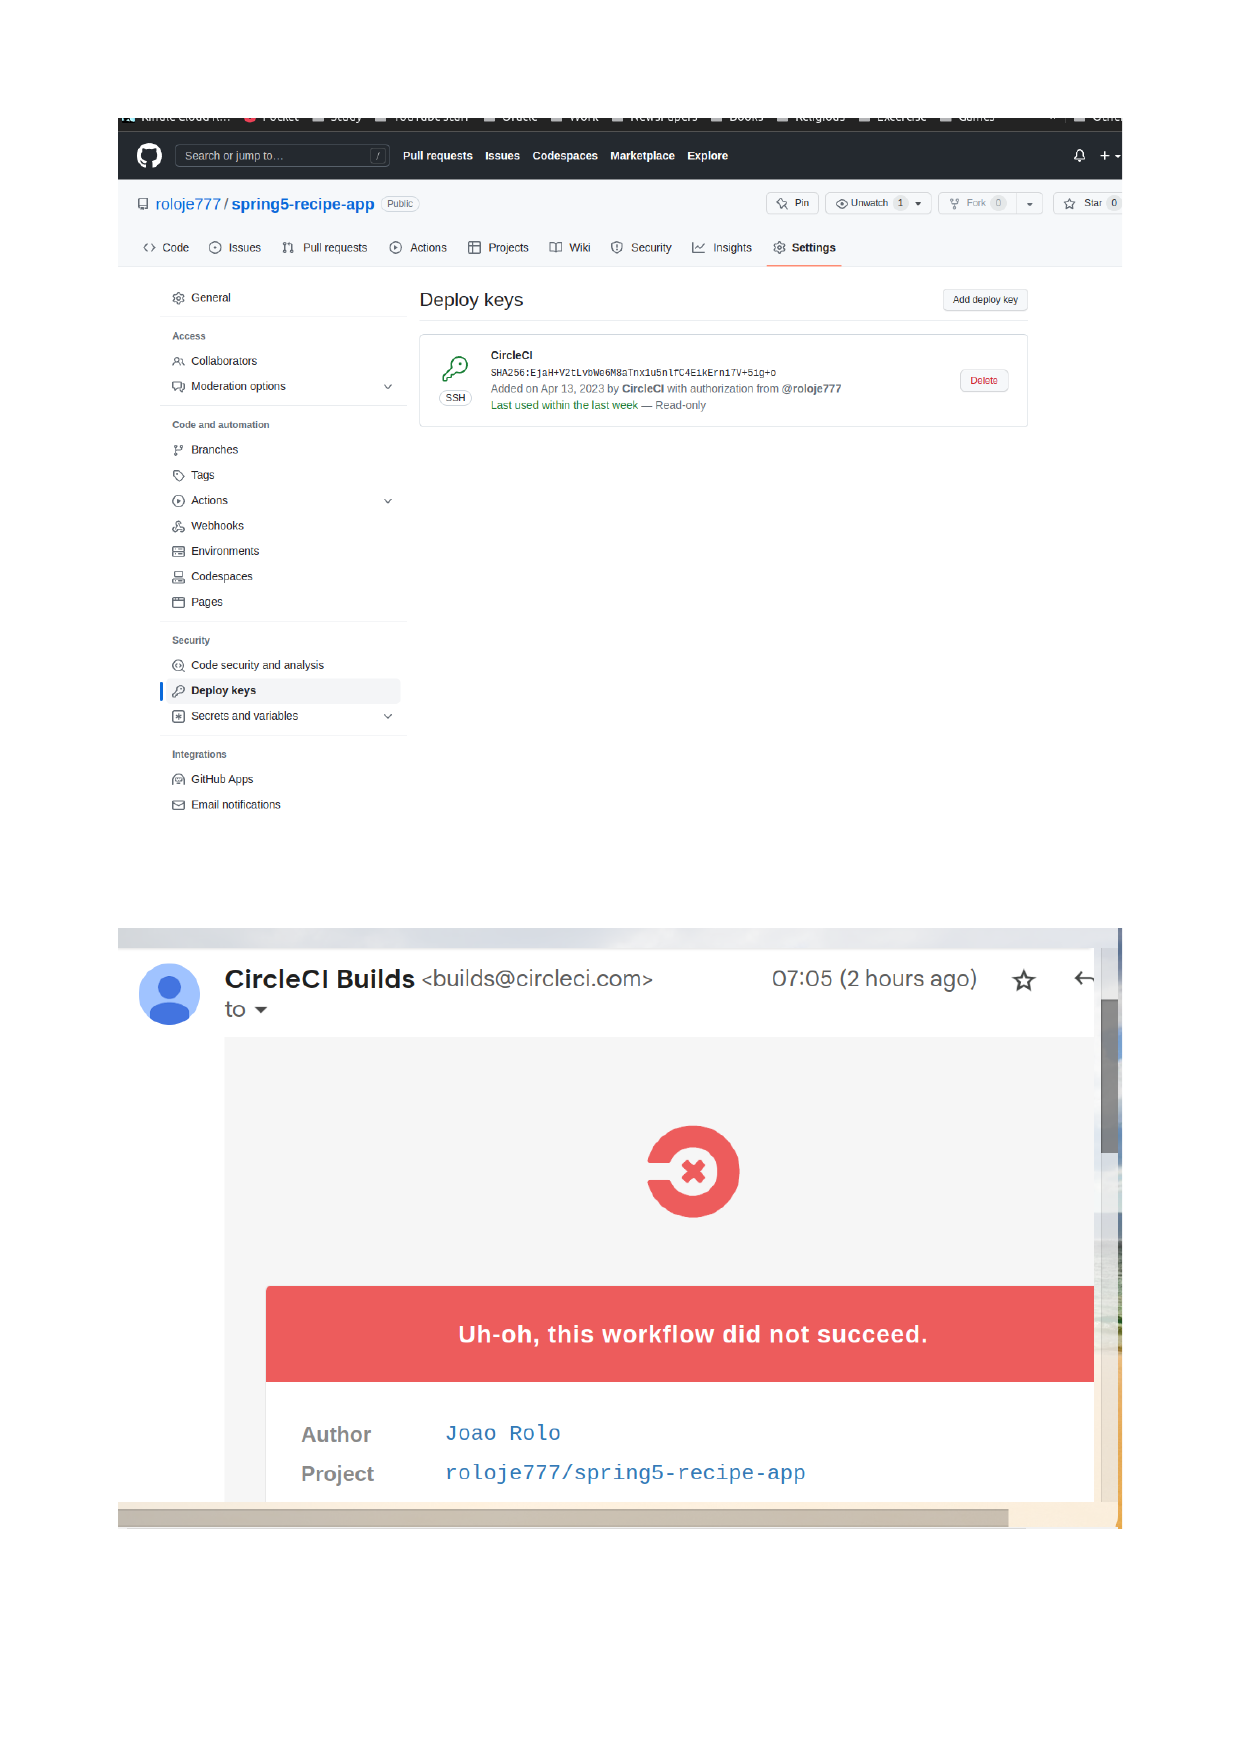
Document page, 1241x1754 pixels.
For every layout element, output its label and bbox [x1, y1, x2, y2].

picture [118, 118, 1123, 812]
picture [118, 928, 1123, 1529]
